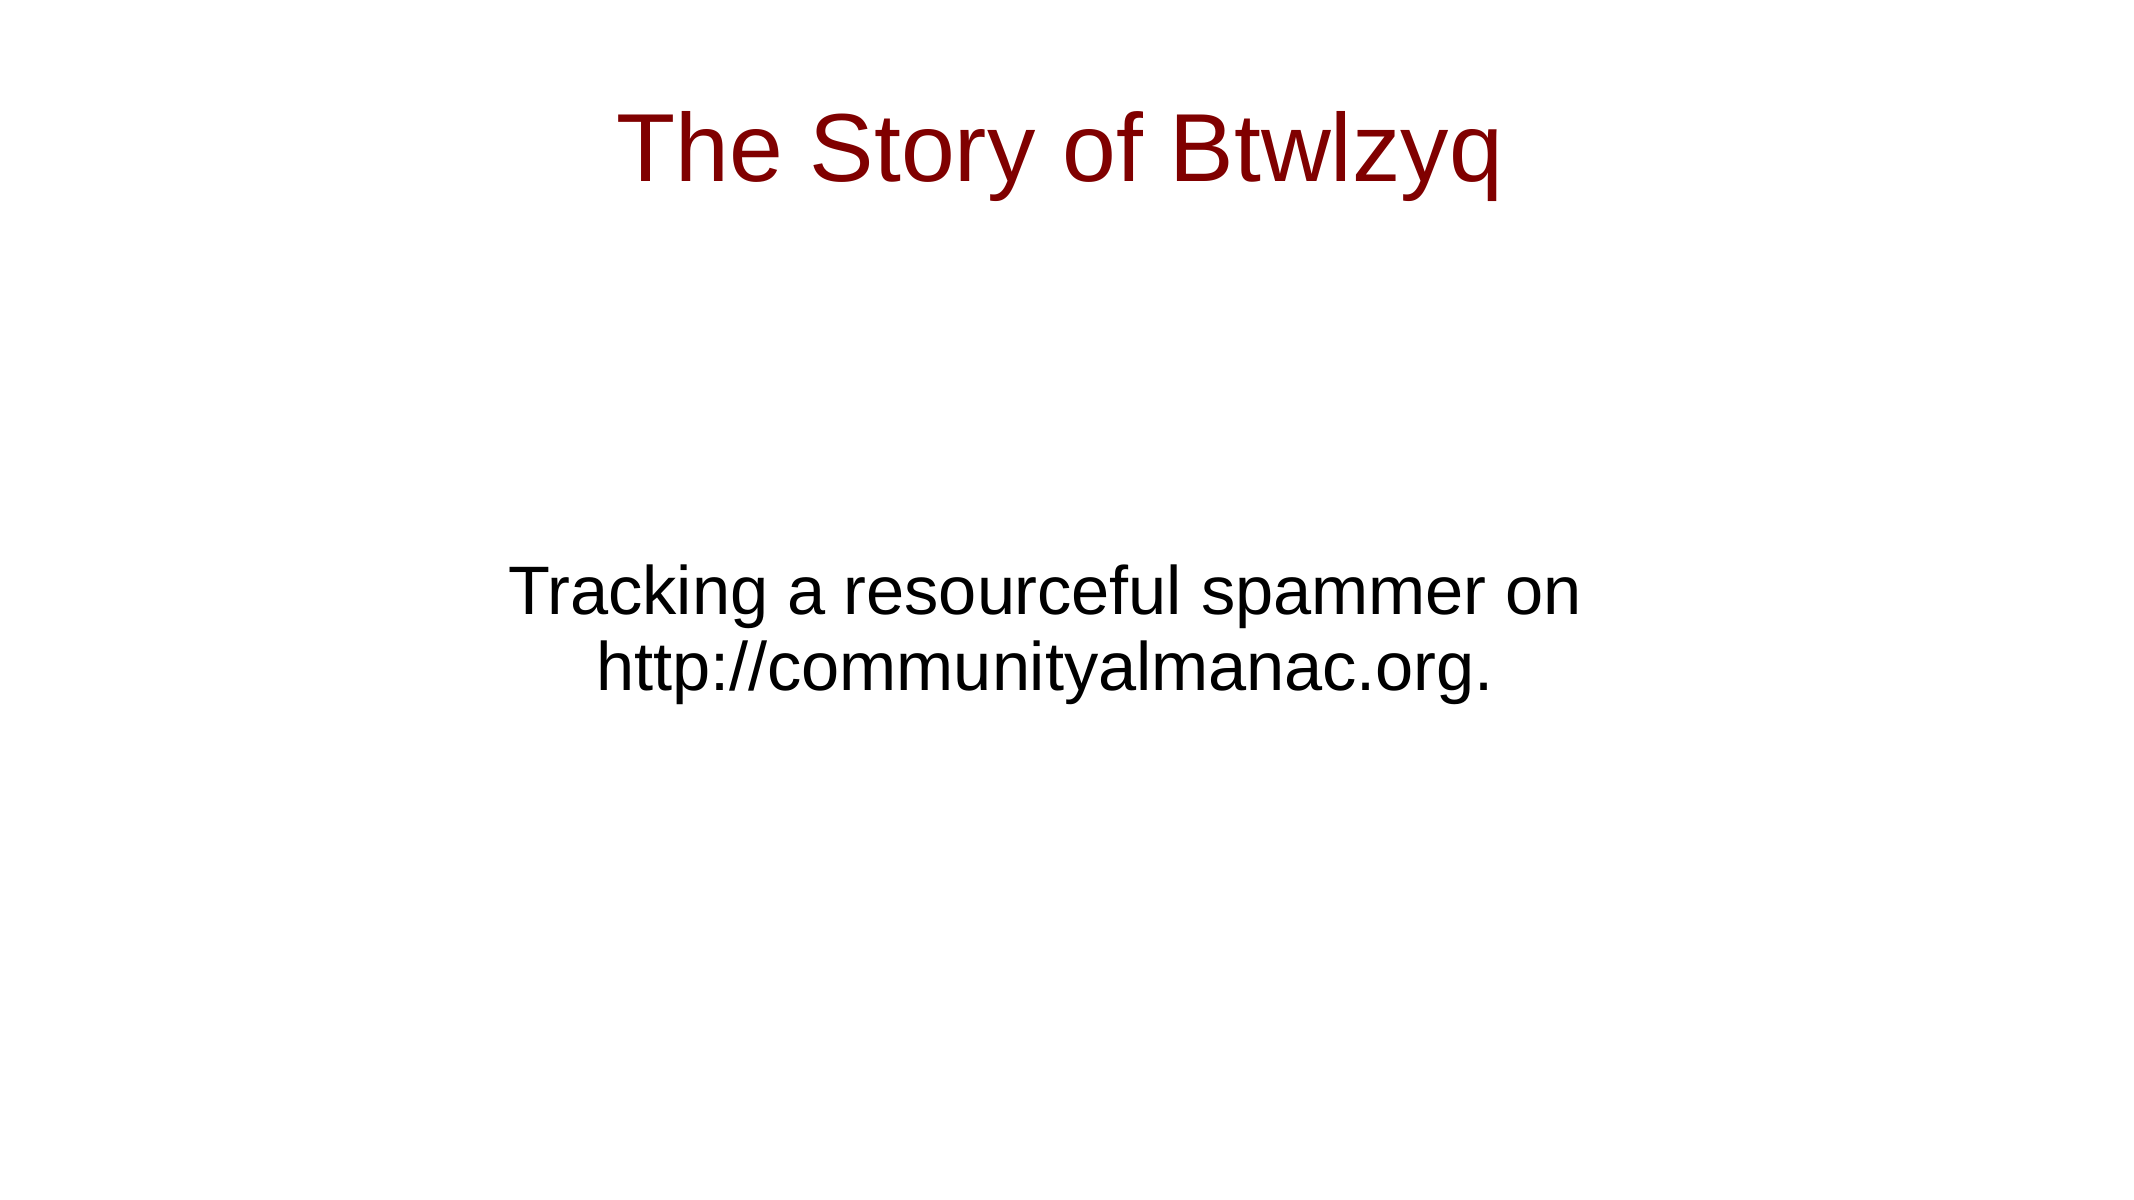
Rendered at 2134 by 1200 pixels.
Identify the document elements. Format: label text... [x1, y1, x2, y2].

subtitle Tracking a resourceful spammer on http://communityalmanac.org. [106, 280, 1984, 977]
title The Story of Btwlzyq [106, 47, 2027, 249]
